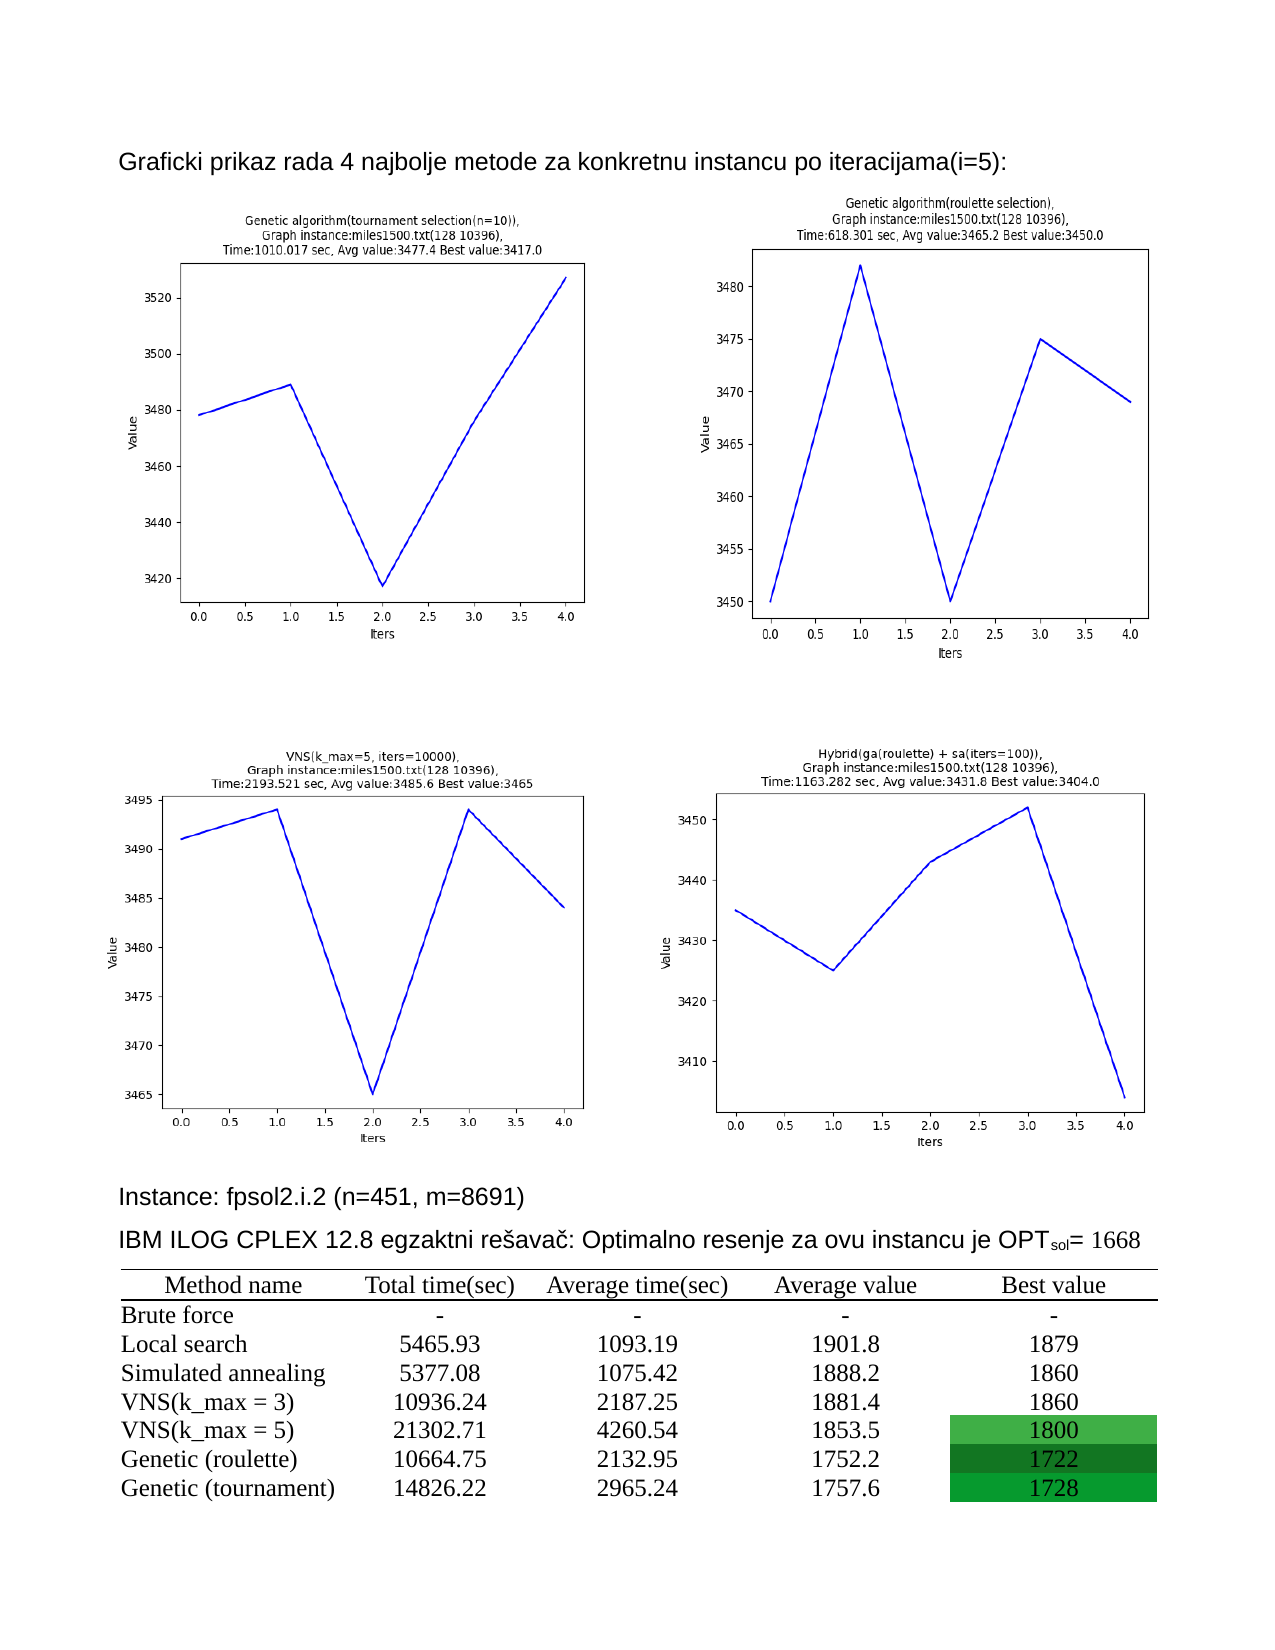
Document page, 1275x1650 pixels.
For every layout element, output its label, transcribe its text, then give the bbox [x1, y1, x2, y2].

table_cell 1881.4 [741, 1387, 950, 1415]
table_cell 10936.24 [346, 1387, 533, 1415]
text Graficki prikaz rada 4 najbolje metode za konkretnu instancu po iteracijama(i=5): [118, 147, 1157, 176]
table_cell 5377.08 [346, 1358, 533, 1387]
table_cell 21302.71 [346, 1415, 533, 1444]
table_cell VNS(k_max = 3) [121, 1387, 346, 1415]
table_cell VNS(k_max = 5) [121, 1415, 346, 1444]
table_cell 1860 [950, 1387, 1157, 1415]
picture [647, 743, 1199, 1157]
table_cell 1728 [950, 1473, 1157, 1502]
table_cell 1901.8 [741, 1329, 950, 1358]
table_cell 10664.75 [346, 1444, 533, 1473]
table_cell 1722 [950, 1444, 1157, 1473]
table_header Best value [950, 1270, 1157, 1299]
table_cell 2132.95 [534, 1444, 741, 1473]
table_cell 1075.42 [534, 1358, 741, 1387]
table_cell 2965.24 [534, 1473, 741, 1502]
text IBM ILOG CPLEX 12.8 egzaktni rešavač: Optimalno resenje za ovu instancu je OPTsol= 1668 [118, 1225, 1157, 1254]
table_cell 4260.54 [534, 1415, 741, 1444]
text Instance: fpsol2.i.2 (n=451, m=8691) [118, 1182, 1157, 1211]
table_cell 1752.2 [741, 1444, 950, 1473]
table_cell 1888.2 [741, 1358, 950, 1387]
table_cell 5465.93 [346, 1329, 533, 1358]
table_cell - [346, 1301, 533, 1329]
table_cell Brute force [121, 1301, 346, 1329]
table_cell 2187.25 [534, 1387, 741, 1415]
table_header Average time(sec) [534, 1270, 741, 1299]
table_cell 1879 [950, 1329, 1157, 1358]
picture [115, 210, 636, 650]
table_cell - [741, 1301, 950, 1329]
table_cell - [950, 1301, 1157, 1329]
table_header Method name [121, 1270, 346, 1299]
table_cell 14826.22 [346, 1473, 533, 1502]
table_cell 1853.5 [741, 1415, 950, 1444]
table_header Average value [741, 1270, 950, 1299]
table_cell 1093.19 [534, 1329, 741, 1358]
table_cell Genetic (tournament) [121, 1473, 346, 1502]
table_cell 1860 [950, 1358, 1157, 1387]
table_cell 1757.6 [741, 1473, 950, 1502]
picture [688, 191, 1199, 670]
table_cell - [534, 1301, 741, 1329]
picture [95, 746, 637, 1153]
table_cell 1800 [950, 1415, 1157, 1444]
table_header Total time(sec) [346, 1270, 533, 1299]
table_cell Local search [121, 1329, 346, 1358]
table_cell Genetic (roulette) [121, 1444, 346, 1473]
table_cell Simulated annealing [121, 1358, 346, 1387]
